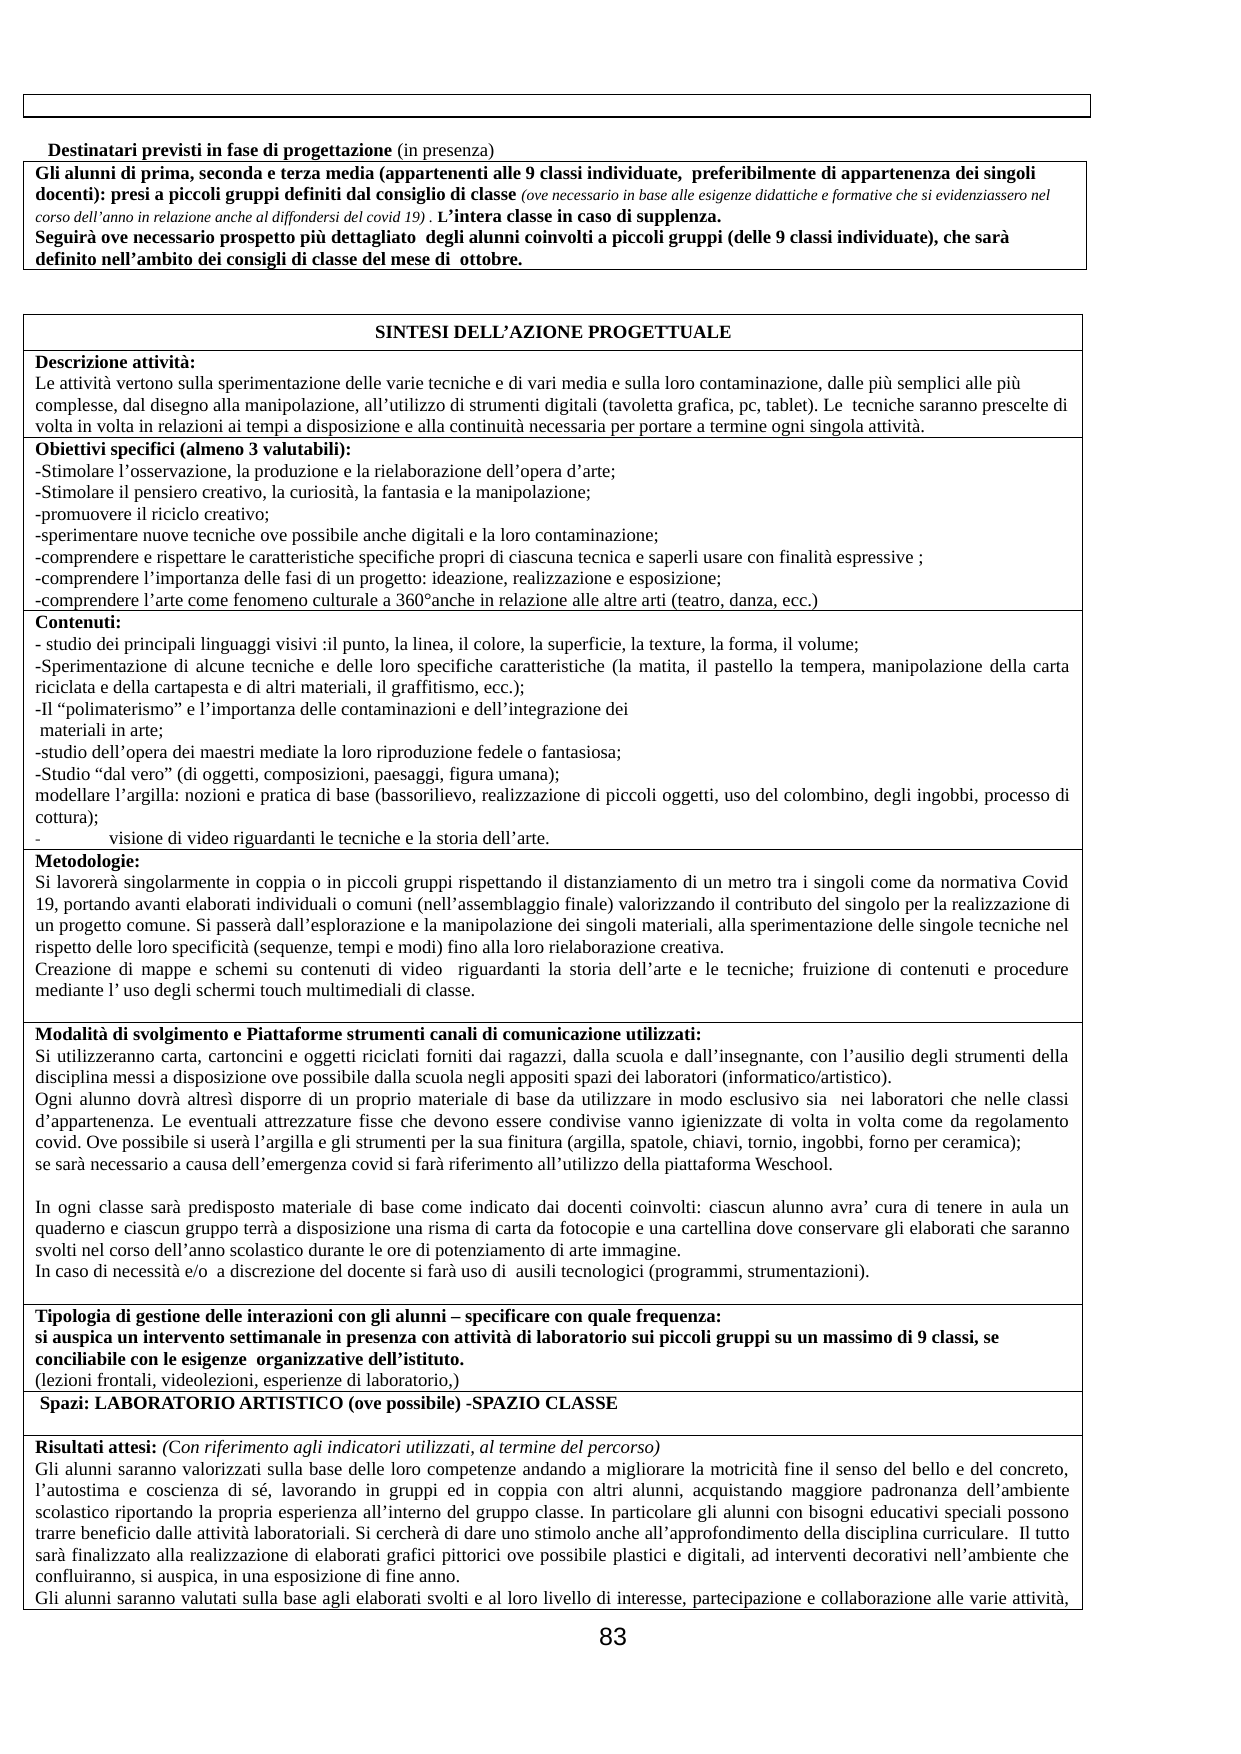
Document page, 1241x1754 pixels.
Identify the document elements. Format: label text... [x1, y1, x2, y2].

table_cell Modalità di svolgimento e Piattaforme strumenti canali di comunicazione utilizzati: Si utilizzeranno carta, cartoncini e oggetti riciclati forniti dai ragazzi, dalla scuola e dall’insegnante, con l’ausilio degli strumenti della disciplina messi a disposizione ove possibile dalla scuola negli appositi spazi dei laboratori (informatico/artistico). Ogni alunno dovrà altresì disporre di un proprio materiale di base da utilizzare in modo esclusivo sia nei laboratori che nelle classi d’appartenenza. Le eventuali attrezzature fisse che devono essere condivise vanno igienizzate di volta in volta come da regolamento covid. Ove possibile si userà l’argilla e gli strumenti per la sua finitura (argilla, spatole, chiavi, tornio, ingobbi, forno per ceramica); se sarà necessario a causa dell’emergenza covid si farà riferimento all’utilizzo della piattaforma Weschool. In ogni classe sarà predisposto materiale di base come indicato dai docenti coinvolti: ciascun alunno avra’ cura di tenere in aula un quaderno e ciascun gruppo terrà a disposizione una risma di carta da fotocopie e una cartellina dove conservare gli elaborati che saranno svolti nel corso dell’anno scolastico durante le ore di potenziamento di arte immagine. In caso di necessità e/o a discrezione del docente si farà uso di ausili tecnologici (programmi, strumentazioni). [24, 1023, 1082, 1303]
table_cell Spazi: LABORATORIO ARTISTICO (ove possibile) -SPAZIO CLASSE [24, 1392, 1082, 1435]
table_header Gli alunni di prima, seconda e terza media (appartenenti alle 9 classi individuate, preferibilmente di appartenenza dei singoli docenti): presi a piccoli gruppi definiti dal consiglio di classe (ove necessario in base alle esigenze didattiche e formative che si evidenziassero nel corso dell’anno in relazione anche al diffondersi del covid 19) . L’intera classe in caso di supplenza. Seguirà ove necessario prospetto più dettagliato degli alunni coinvolti a piccoli gruppi (delle 9 classi individuate), che sarà definito nell’ambito dei consigli di classe del mese di ottobre. [24, 162, 1086, 269]
table_header SINTESI DELL’AZIONE PROGETTUALE [24, 315, 1082, 349]
table_cell Descrizione attività: Le attività vertono sulla sperimentazione delle varie tecniche e di vari media e sulla loro contaminazione, dalle più semplici alle più complesse, dal disegno alla manipolazione, all’utilizzo di strumenti digitali (tavoletta grafica, pc, tablet). Le tecniche saranno prescelte di volta in volta in relazioni ai tempi a disposizione e alla continuità necessaria per portare a termine ogni singola attività. [24, 351, 1082, 437]
table_cell Metodologie: Si lavorerà singolarmente in coppia o in piccoli gruppi rispettando il distanziamento di un metro tra i singoli come da normativa Covid 19, portando avanti elaborati individuali o comuni (nell’assemblaggio finale) valorizzando il contributo del singolo per la realizzazione di un progetto comune. Si passerà dall’esplorazione e la manipolazione dei singoli materiali, alla sperimentazione delle singole tecniche nel rispetto delle loro specificità (sequenze, tempi e modi) fino alla loro rielaborazione creativa. Creazione di mappe e schemi su contenuti di video riguardanti la storia dell’arte e le tecniche; fruizione di contenuti e procedure mediante l’ uso degli schermi touch multimediali di classe. [24, 850, 1082, 1022]
text Destinatari previsti in fase di progettazione (in presenza) [48, 139, 1178, 161]
table_cell Risultati attesi: (Con riferimento agli indicatori utilizzati, al termine del percorso) Gli alunni saranno valorizzati sulla base delle loro competenze andando a migliorare la motricità fine il senso del bello e del concreto, l’autostima e coscienza di sé, lavorando in gruppi ed in coppia con altri alunni, acquistando maggiore padronanza dell’ambiente scolastico riportando la propria esperienza all’interno del gruppo classe. In particolare gli alunni con bisogni educativi speciali possono trarre beneficio dalle attività laboratoriali. Si cercherà di dare uno stimolo anche all’approfondimento della disciplina curriculare. Il tutto sarà finalizzato alla realizzazione di elaborati grafici pittorici ove possibile plastici e digitali, ad interventi decorativi nell’ambiente che confluiranno, si auspica, in una esposizione di fine anno. Gli alunni saranno valutati sulla base agli elaborati svolti e al loro livello di interesse, partecipazione e collaborazione alle varie attività, [24, 1436, 1082, 1608]
table_cell Contenuti: - studio dei principali linguaggi visivi :il punto, la linea, il colore, la superficie, la texture, la forma, il volume; -Sperimentazione di alcune tecniche e delle loro specifiche caratteristiche (la matita, il pastello la tempera, manipolazione della carta riciclata e della cartapesta e di altri materiali, il graffitismo, ecc.); -Il “polimaterismo” e l’importanza delle contaminazioni e dell’integrazione dei materiali in arte; -studio dell’opera dei maestri mediate la loro riproduzione fedele o fantasiosa; -Studio “dal vero” (di oggetti, composizioni, paesaggi, figura umana); modellare l’argilla: nozioni e pratica di base (bassorilievo, realizzazione di piccoli oggetti, uso del colombino, degli ingobbi, processo di cottura); visione di video riguardanti le tecniche e la storia dell’arte. [24, 611, 1082, 849]
table_cell Obiettivi specifici (almeno 3 valutabili): -Stimolare l’osservazione, la produzione e la rielaborazione dell’opera d’arte; -Stimolare il pensiero creativo, la curiosità, la fantasia e la manipolazione; -promuovere il riciclo creativo; -sperimentare nuove tecniche ove possibile anche digitali e la loro contaminazione; -comprendere e rispettare le caratteristiche specifiche propri di ciascuna tecnica e saperli usare con finalità espressive ; -comprendere l’importanza delle fasi di un progetto: ideazione, realizzazione e esposizione; -comprendere l’arte come fenomeno culturale a 360°anche in relazione alle altre arti (teatro, danza, ecc.) [24, 438, 1082, 610]
table_cell Tipologia di gestione delle interazioni con gli alunni – specificare con quale frequenza: si auspica un intervento settimanale in presenza con attività di laboratorio sui piccoli gruppi su un massimo di 9 classi, se conciliabile con le esigenze organizzative dell’istituto. (lezioni frontali, videolezioni, esperienze di laboratorio,) [24, 1305, 1082, 1391]
